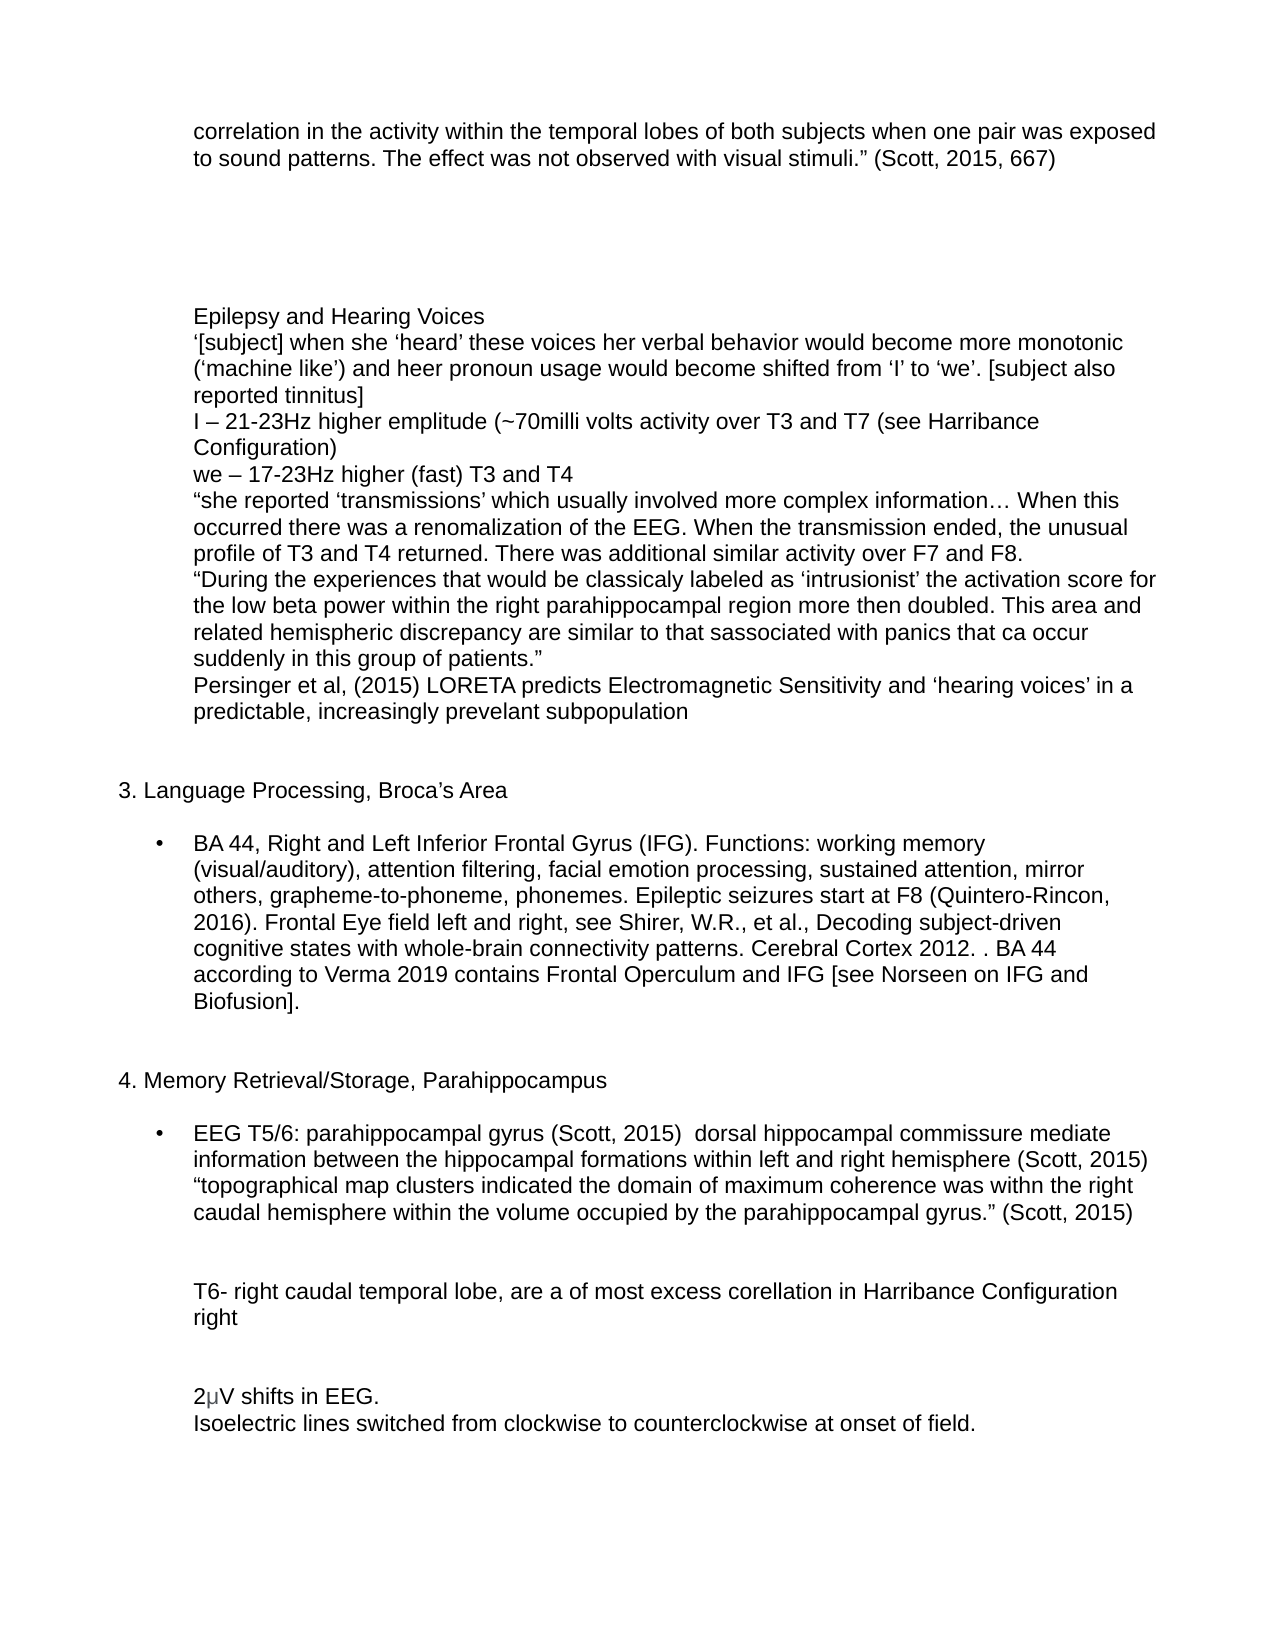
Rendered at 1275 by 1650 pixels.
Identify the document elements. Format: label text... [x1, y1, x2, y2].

text ‘[subject] when she ‘heard’ these voices her verbal behavior would become more monotonic (‘machine like’) and heer pronoun usage would become shifted from ‘I’ to ‘we’. [subject also reported tinnitus] [193, 329, 1157, 408]
text T6- right caudal temporal lobe, are a of most excess corellation in Harribance Configuration right [193, 1278, 1157, 1330]
list EEG T5/6: parahippocampal gyrus (Scott, 2015) dorsal hippocampal commissure mediate information between the hippocampal formations within left and right hemisphere (Scott, 2015) “topographical map clusters indicated the domain of maximum coherence was withn the right caudal hemisphere within the volume occupied by the parahippocampal gyrus.” (Scott, 2015) [156, 1119, 1157, 1225]
text Epilepsy and Hearing Voices [193, 303, 1157, 329]
text 4. Memory Retrieval/Storage, Parahippocampus [118, 1067, 1157, 1093]
text Persinger et al, (2015) LORETA predicts Electromagnetic Sensitivity and ‘hearing voices’ in a predictable, increasingly prevelant subpopulation [193, 672, 1157, 724]
text I – 21-23Hz higher emplitude (~70milli volts activity over T3 and T7 (see Harribance Configuration) [193, 408, 1157, 461]
text “she reported ‘transmissions’ which usually involved more complex information… When this occurred there was a renomalization of the EEG. When the transmission ended, the unusual profile of T3 and T4 returned. There was additional similar activity over F7 and F8. [193, 487, 1157, 566]
text 3. Language Processing, Broca’s Area [118, 777, 1157, 803]
text 2μV shifts in EEG. [193, 1383, 1157, 1409]
text “During the experiences that would be classicaly labeled as ‘intrusionist’ the activation score for the low beta power within the right parahippocampal region more then doubled. This area and related hemispheric discrepancy are similar to that sassociated with panics that ca occur suddenly in this group of patients.” [193, 566, 1157, 672]
list BA 44, Right and Left Inferior Frontal Gyrus (IFG). Functions: working memory (visual/auditory), attention filtering, facial emotion processing, sustained attention, mirror others, grapheme-to-phoneme, phonemes. Epileptic seizures start at F8 (Quintero-Rincon, 2016). Frontal Eye field left and right, see Shirer, W.R., et al., Decoding subject-driven cognitive states with whole-brain connectivity patterns. Cerebral Cortex 2012. . BA 44 according to Verma 2019 contains Frontal Operculum and IFG [see Norseen on IFG and Biofusion]. [156, 830, 1157, 1014]
text we – 17-23Hz higher (fast) T3 and T4 [193, 461, 1157, 487]
text Isoelectric lines switched from clockwise to counterclockwise at onset of field. [193, 1409, 1157, 1436]
text correlation in the activity within the temporal lobes of both subjects when one pair was exposed to sound patterns. The effect was not observed with visual stimuli.” (Scott, 2015, 667) [193, 118, 1157, 171]
